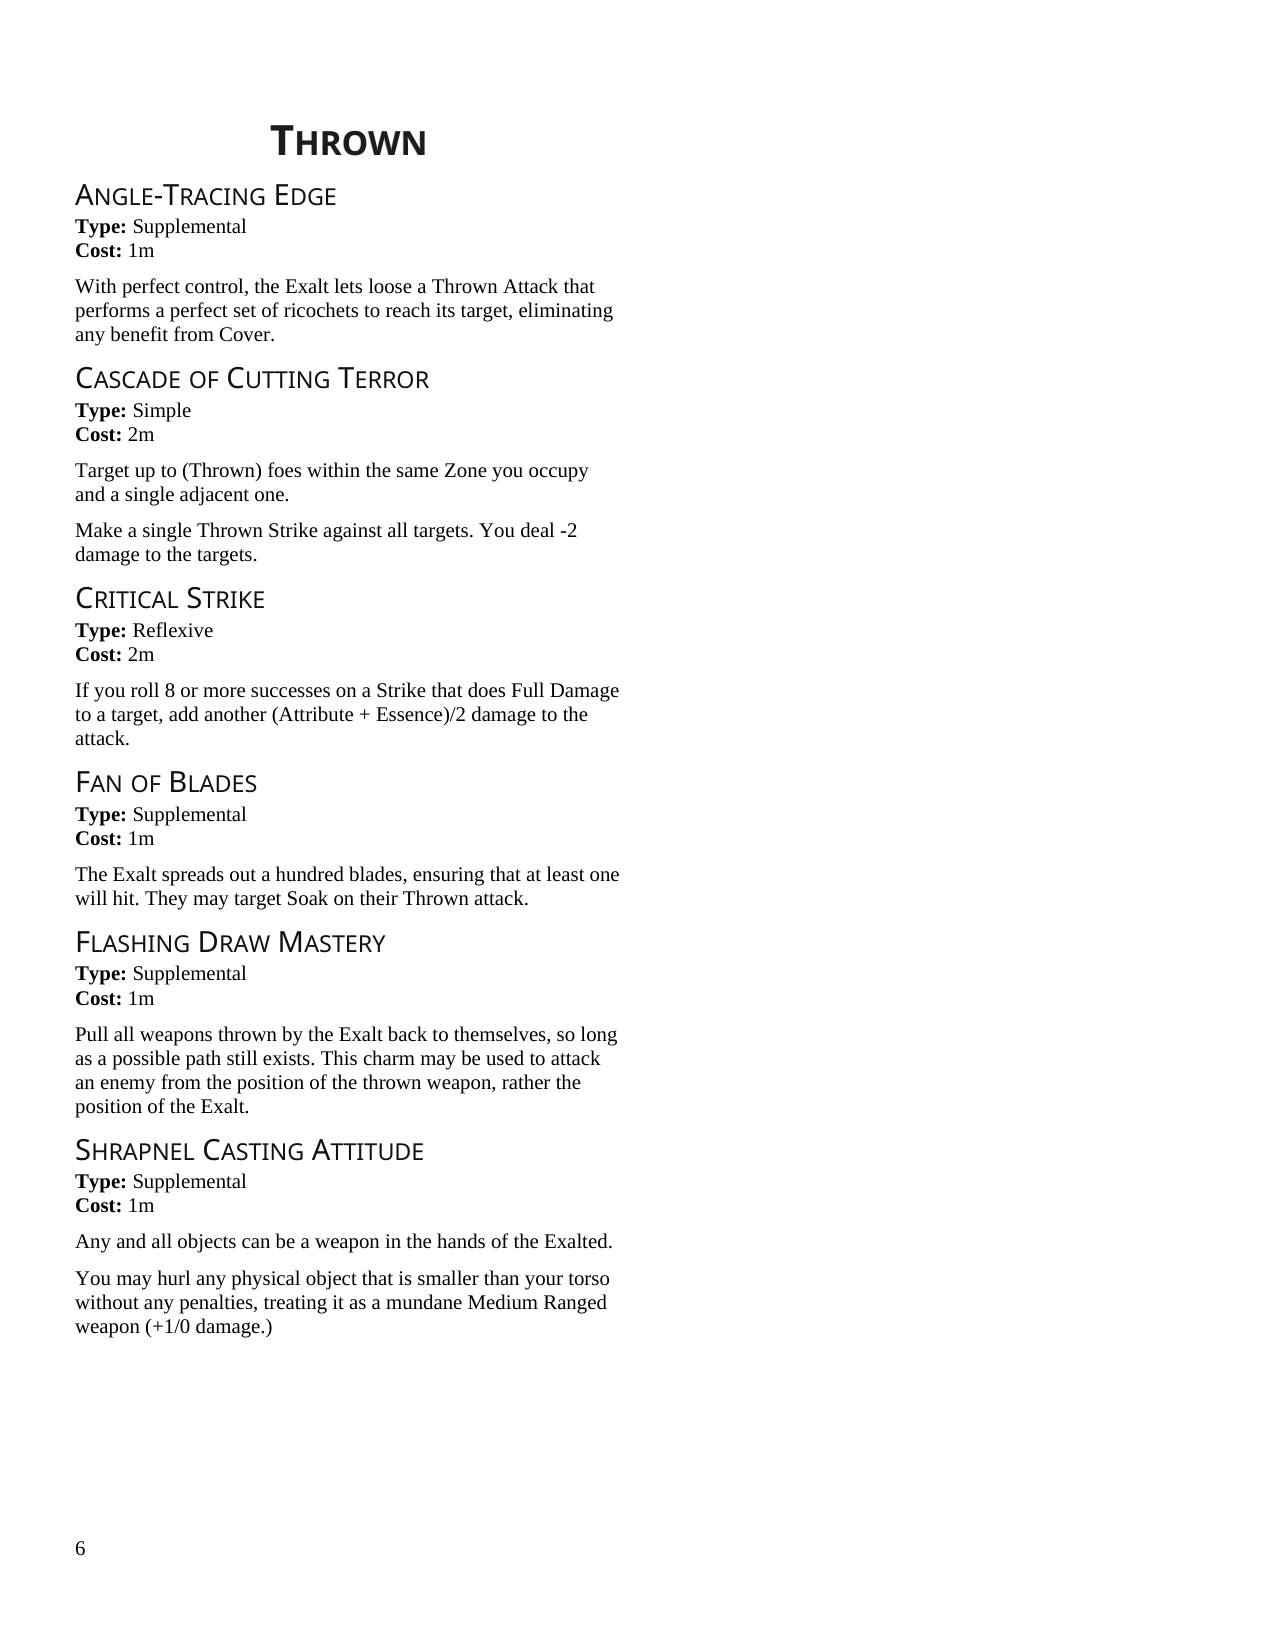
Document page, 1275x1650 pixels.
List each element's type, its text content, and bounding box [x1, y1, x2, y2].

text Type: Supplemental Cost: 1m [75, 1169, 622, 1217]
text Type: Simple Cost: 2m [75, 397, 622, 446]
text Type: Supplemental Cost: 1m [75, 961, 622, 1009]
text Make a single Thrown Strike against all targets. You deal -2 damage to the targets. [75, 518, 622, 566]
text Type: Supplemental Cost: 1m [75, 213, 622, 262]
text Type: Supplemental Cost: 1m [75, 801, 622, 849]
subtitle Thrown [75, 111, 622, 168]
subtitle Critical Strike [75, 578, 622, 617]
subtitle Fan of Blades [75, 762, 622, 801]
text Any and all objects can be a weapon in the hands of the Exalted. [75, 1229, 622, 1253]
subtitle Cascade of Cutting Terror [75, 358, 622, 397]
subtitle Flashing Draw Mastery [75, 922, 622, 961]
text If you roll 8 or more successes on a Strike that does Full Damage to a target, add another (Attribute + Essence)/2 damage to the attack. [75, 678, 622, 750]
text You may hurl any physical object that is smaller than your torso without any penalties, treating it as a mundane Medium Ranged weapon (+1/0 damage.) [75, 1266, 622, 1338]
text Type: Reflexive Cost: 2m [75, 617, 622, 666]
subtitle Angle-Tracing Edge [75, 174, 622, 213]
text The Exalt spreads out a hundred blades, ensuring that at least one will hit. They may target Soak on their Thrown attack. [75, 862, 622, 910]
subtitle Shrapnel Casting Attitude [75, 1130, 622, 1169]
text With perfect control, the Exalt lets loose a Thrown Attack that performs a perfect set of ricochets to reach its target, eliminating any benefit from Cover. [75, 274, 622, 346]
text Target up to (Thrown) foes within the same Zone you occupy and a single adjacent one. [75, 458, 622, 506]
text Pull all weapons thrown by the Exalt back to themselves, so long as a possible path still exists. This charm may be used to attack an enemy from the position of the thrown weapon, rather the position of the Exalt. [75, 1021, 622, 1118]
